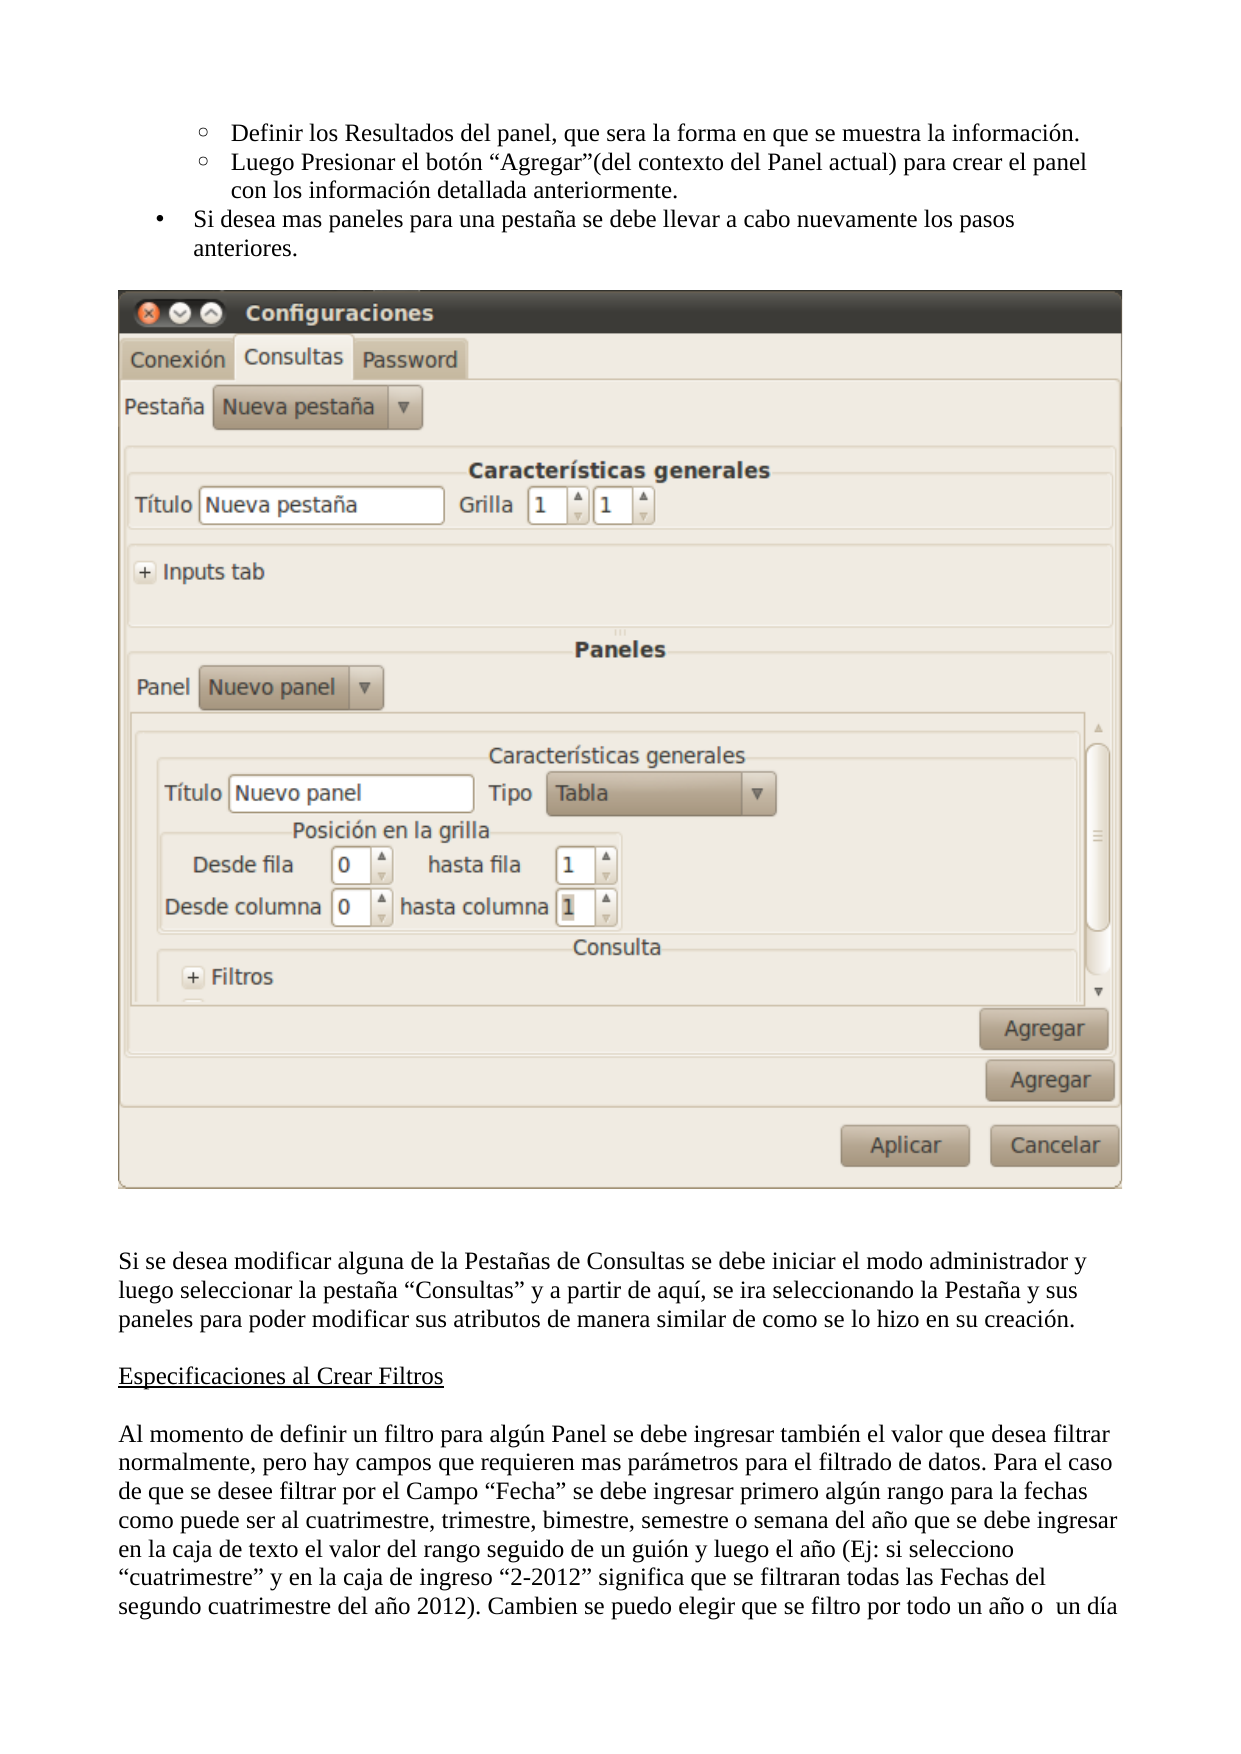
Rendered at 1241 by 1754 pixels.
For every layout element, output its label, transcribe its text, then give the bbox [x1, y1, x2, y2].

list Si desea mas paneles para una pestaña se debe llevar a cabo nuevamente los pasos anteriores. [156, 204, 1122, 262]
list Luego Presionar el botón “Agregar”(del contexto del Panel actual) para crear el panel con los información detallada anteriormente. [193, 147, 1122, 204]
text Al momento de definir un filtro para algún Panel se debe ingresar también el valor que desea filtrar normalmente, pero hay campos que requieren mas parámetros para el filtrado de datos. Para el caso de que se desee filtrar por el Campo “Fecha” se debe ingresar primero algún rango para la fechas como puede ser al cuatrimestre, trimestre, bimestre, semestre o semana del año que se debe ingresar en la caja de texto el valor del rango seguido de un guión y luego el año (Ej: si selecciono “cuatrimestre” y en la caja de ingreso “2-2012” significa que se filtraran todas las Fechas del segundo cuatrimestre del año 2012). Cambien se puedo elegir que se filtro por todo un año o un día [118, 1419, 1122, 1620]
text Especificaciones al Crear Filtros [118, 1361, 1122, 1390]
text Si se desea modificar alguna de la Pestañas de Consultas se debe iniciar el modo administrador y luego seleccionar la pestaña “Consultas” y a partir de aquí, se ira seleccionando la Pestaña y sus paneles para poder modificar sus atributos de manera similar de como se lo hizo en su creación. [118, 1246, 1122, 1332]
list Definir los Resultados del panel, que sera la forma en que se muestra la información. [193, 118, 1122, 147]
picture [118, 290, 1123, 1189]
